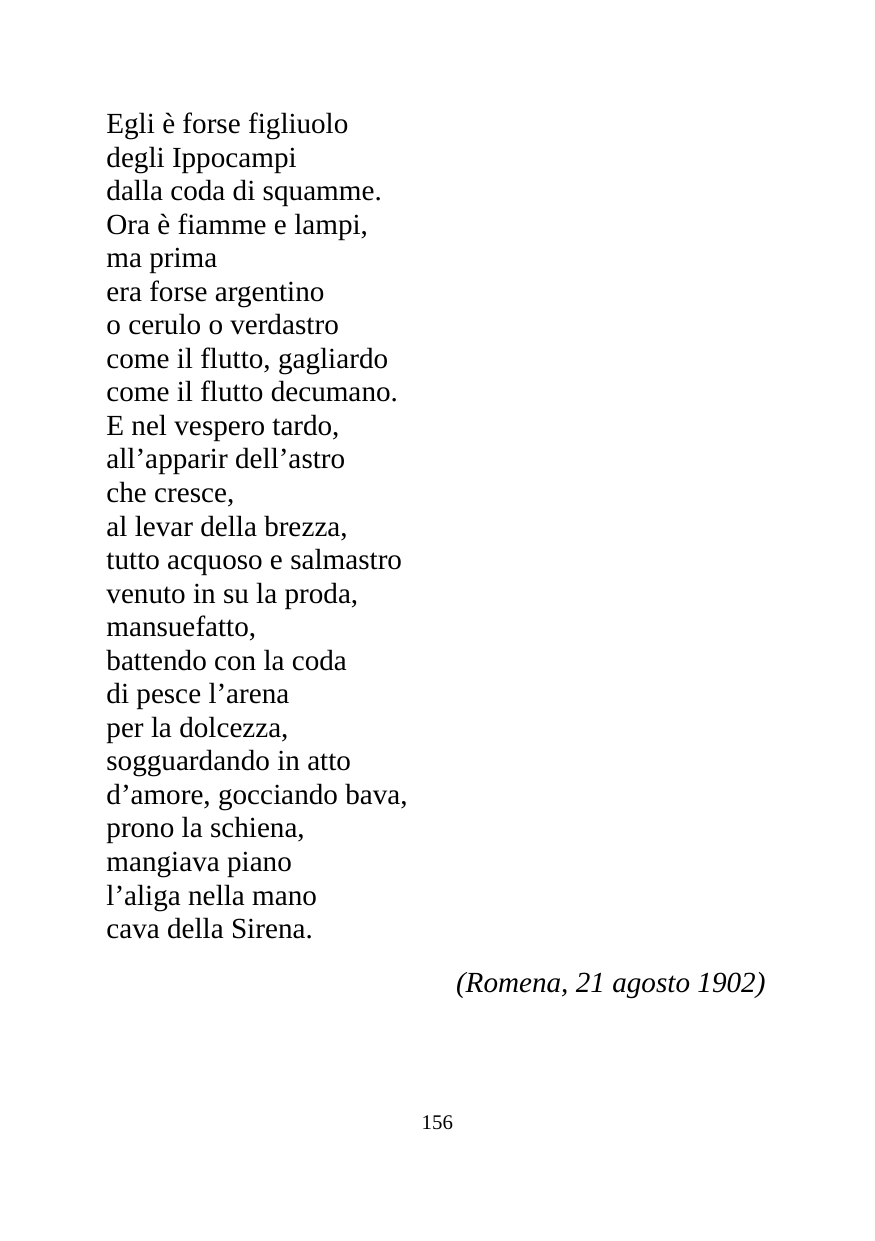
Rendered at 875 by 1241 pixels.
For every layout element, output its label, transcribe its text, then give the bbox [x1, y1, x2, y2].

text come il flutto, gagliardo [106, 341, 768, 374]
text (Romena, 21 agosto 1902) [106, 965, 768, 999]
text E nel vespero tardo, [106, 408, 768, 442]
text tutto acquoso e salmastro [106, 542, 768, 576]
text venuto in su la proda, [106, 576, 768, 609]
text ma prima [106, 240, 768, 274]
text sogguardando in atto [106, 743, 768, 777]
text l’aliga nella mano [106, 878, 768, 911]
text all’apparir dell’astro [106, 442, 768, 475]
text battendo con la coda [106, 643, 768, 676]
text prono la schiena, [106, 811, 768, 844]
text mansuefatto, [106, 609, 768, 643]
text di pesce l’arena [106, 676, 768, 710]
text che cresce, [106, 475, 768, 509]
text d’amore, gocciando bava, [106, 777, 768, 811]
text o cerulo o verdastro [106, 307, 768, 341]
text come il flutto decumano. [106, 374, 768, 408]
text dalla coda di squamme. [106, 173, 768, 207]
text Egli è forse figliuolo [106, 106, 768, 140]
text al levar della brezza, [106, 509, 768, 542]
text degli Ippocampi [106, 140, 768, 173]
text cava della Sirena. [106, 911, 768, 945]
text mangiava piano [106, 844, 768, 878]
text Ora è fiamme e lampi, [106, 207, 768, 240]
text era forse argentino [106, 274, 768, 307]
text per la dolcezza, [106, 710, 768, 743]
